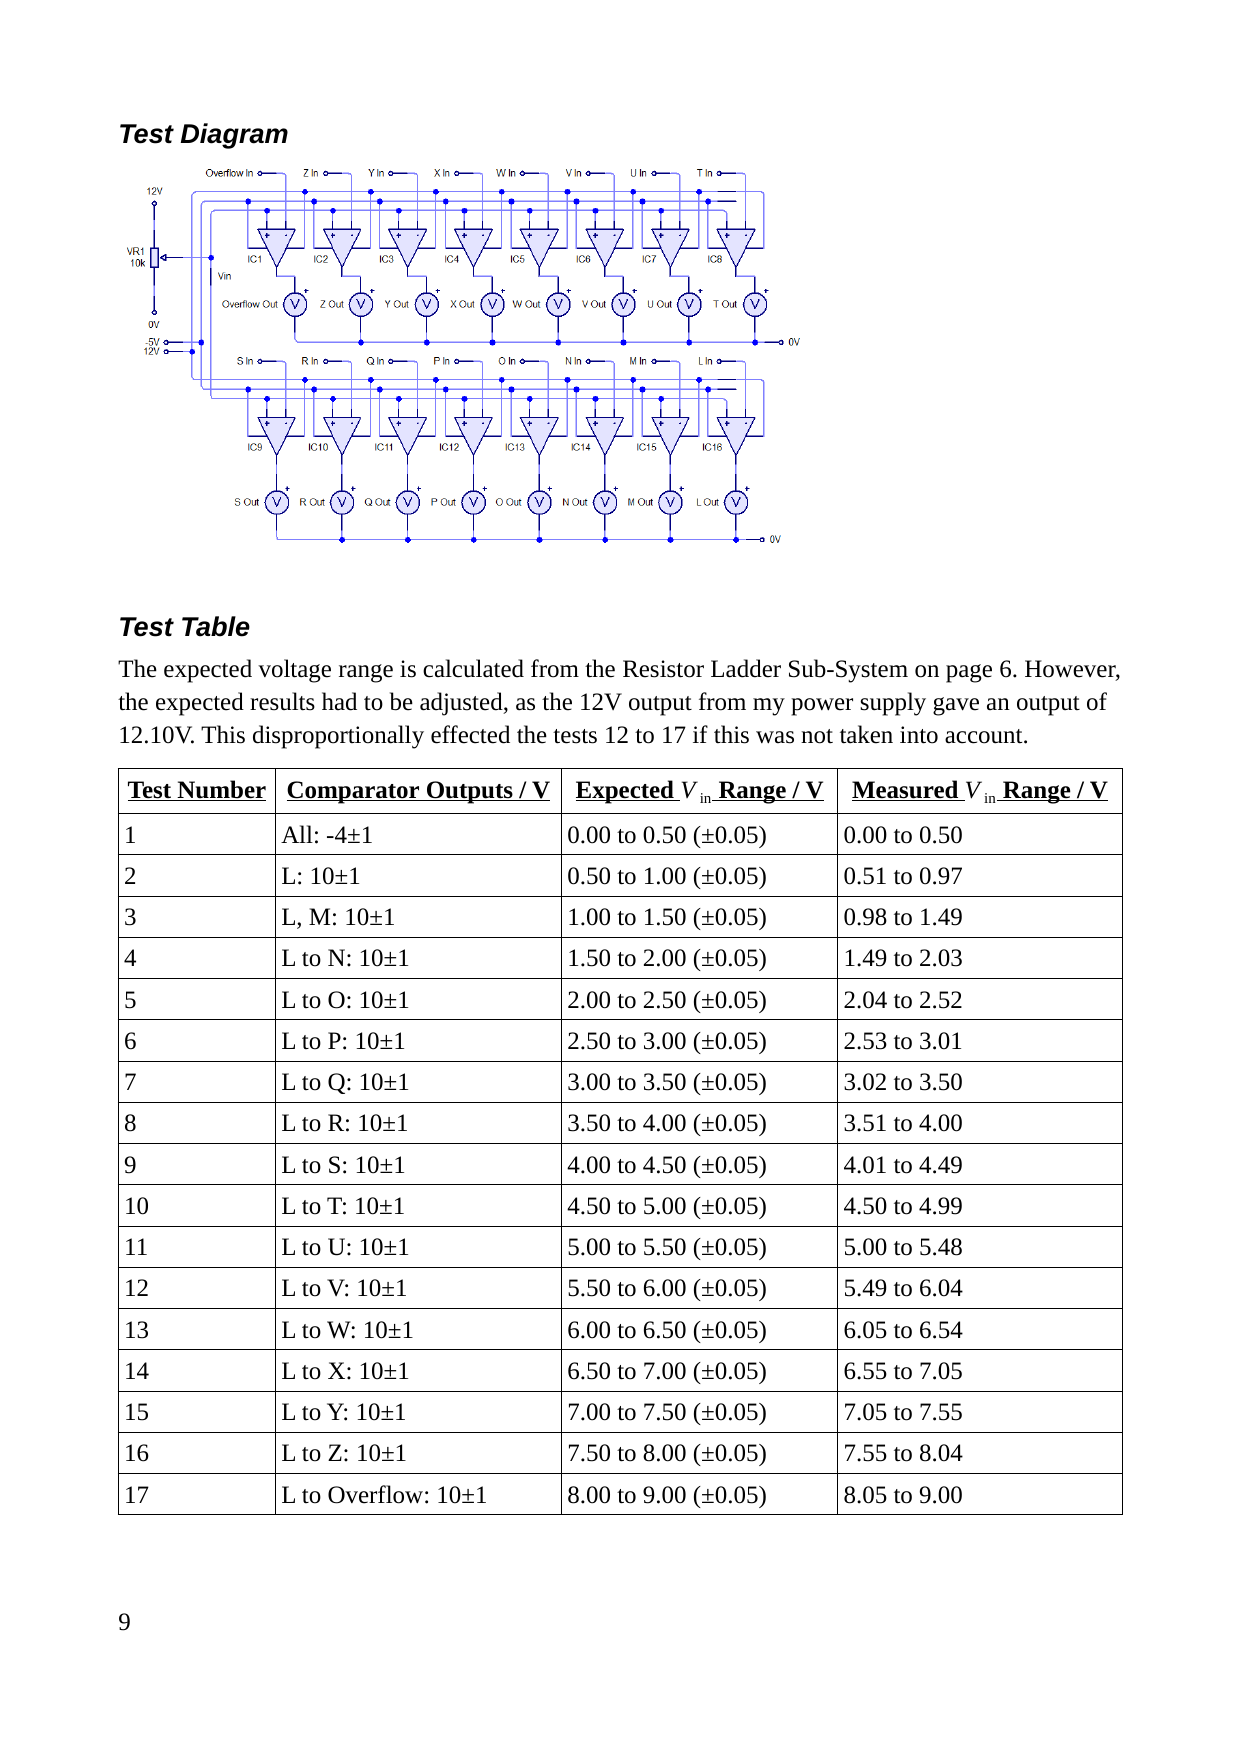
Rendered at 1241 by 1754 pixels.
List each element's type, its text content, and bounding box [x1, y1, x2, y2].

table_header Measured Range / V [838, 769, 1122, 813]
table_cell 7.05 to 7.55 [838, 1392, 1122, 1432]
table_cell 3 [119, 897, 275, 937]
table_cell 14 [119, 1350, 275, 1391]
table_cell L to P: 10±1 [276, 1020, 561, 1061]
table_cell L to V: 10±1 [276, 1268, 561, 1308]
table_cell 8.05 to 9.00 [838, 1474, 1122, 1514]
table_cell 3.50 to 4.00 (±0.05) [562, 1103, 837, 1143]
table_cell L to R: 10±1 [276, 1103, 561, 1143]
table_cell 8.00 to 9.00 (±0.05) [562, 1474, 837, 1514]
table_cell 7.55 to 8.04 [838, 1433, 1122, 1473]
table_cell 7.00 to 7.50 (±0.05) [562, 1392, 837, 1432]
table_cell 2.00 to 2.50 (±0.05) [562, 979, 837, 1019]
table_header Test Number [119, 769, 275, 813]
table_cell 6 [119, 1020, 275, 1061]
table_cell 3.51 to 4.00 [838, 1103, 1122, 1143]
table_cell 6.00 to 6.50 (±0.05) [562, 1309, 837, 1349]
table_cell 4.01 to 4.49 [838, 1144, 1122, 1184]
table_cell 9 [119, 1144, 275, 1184]
table_cell 1.00 to 1.50 (±0.05) [562, 897, 837, 937]
table_cell 0.98 to 1.49 [838, 897, 1122, 937]
table_cell 1.50 to 2.00 (±0.05) [562, 938, 837, 978]
table_cell 4.00 to 4.50 (±0.05) [562, 1144, 837, 1184]
table_cell L to T: 10±1 [276, 1185, 561, 1226]
table_cell 7.50 to 8.00 (±0.05) [562, 1433, 837, 1473]
table_cell 5.50 to 6.00 (±0.05) [562, 1268, 837, 1308]
table_cell L to W: 10±1 [276, 1309, 561, 1349]
table_cell 6.05 to 6.54 [838, 1309, 1122, 1349]
table_cell 0.50 to 1.00 (±0.05) [562, 855, 837, 896]
table_cell 13 [119, 1309, 275, 1349]
table_cell 5.49 to 6.04 [838, 1268, 1122, 1308]
table_cell 0.00 to 0.50 [838, 814, 1122, 854]
table_cell 0.00 to 0.50 (±0.05) [562, 814, 837, 854]
table_cell 17 [119, 1474, 275, 1514]
table_cell L to Y: 10±1 [276, 1392, 561, 1432]
table_cell L to Overflow: 10±1 [276, 1474, 561, 1514]
table_cell 5 [119, 979, 275, 1019]
table_cell All: -4±1 [276, 814, 561, 854]
table_cell L, M: 10±1 [276, 897, 561, 937]
table_cell 5.00 to 5.48 [838, 1227, 1122, 1267]
table_cell L to U: 10±1 [276, 1227, 561, 1267]
table_cell 7 [119, 1062, 275, 1102]
table_cell 8 [119, 1103, 275, 1143]
table_header Comparator Outputs / V [276, 769, 561, 813]
table_cell 1 [119, 814, 275, 854]
picture [118, 161, 802, 547]
table_cell 4.50 to 5.00 (±0.05) [562, 1185, 837, 1226]
subtitle Test Diagram [118, 118, 1122, 149]
table_cell L to X: 10±1 [276, 1350, 561, 1391]
table_cell 2 [119, 855, 275, 896]
subtitle Test Table [118, 611, 1122, 642]
table_cell 4 [119, 938, 275, 978]
table_cell 0.51 to 0.97 [838, 855, 1122, 896]
table_cell 1.49 to 2.03 [838, 938, 1122, 978]
table_cell 2.04 to 2.52 [838, 979, 1122, 1019]
table_cell L to Z: 10±1 [276, 1433, 561, 1473]
table_cell 3.02 to 3.50 [838, 1062, 1122, 1102]
table_cell 4.50 to 4.99 [838, 1185, 1122, 1226]
table_cell 5.00 to 5.50 (±0.05) [562, 1227, 837, 1267]
table_cell 11 [119, 1227, 275, 1267]
table_header Expected Range / V [562, 769, 837, 813]
table_cell L to S: 10±1 [276, 1144, 561, 1184]
table_cell 3.00 to 3.50 (±0.05) [562, 1062, 837, 1102]
table_cell L to O: 10±1 [276, 979, 561, 1019]
table_cell 15 [119, 1392, 275, 1432]
table_cell L to N: 10±1 [276, 938, 561, 978]
table_cell L: 10±1 [276, 855, 561, 896]
table_cell 2.53 to 3.01 [838, 1020, 1122, 1061]
table_cell 6.55 to 7.05 [838, 1350, 1122, 1391]
table_cell 16 [119, 1433, 275, 1473]
table_cell 6.50 to 7.00 (±0.05) [562, 1350, 837, 1391]
table_cell 10 [119, 1185, 275, 1226]
table_cell 12 [119, 1268, 275, 1308]
text The expected voltage range is calculated from the Resistor Ladder Sub-System on page 6. However, the expected results had to be adjusted, as the 12V output from my power supply gave an output of 12.10V. This disproportionally effected the tests 12 to 17 if this was not taken into account. [118, 654, 1122, 749]
table_cell 2.50 to 3.00 (±0.05) [562, 1020, 837, 1061]
table_cell L to Q: 10±1 [276, 1062, 561, 1102]
